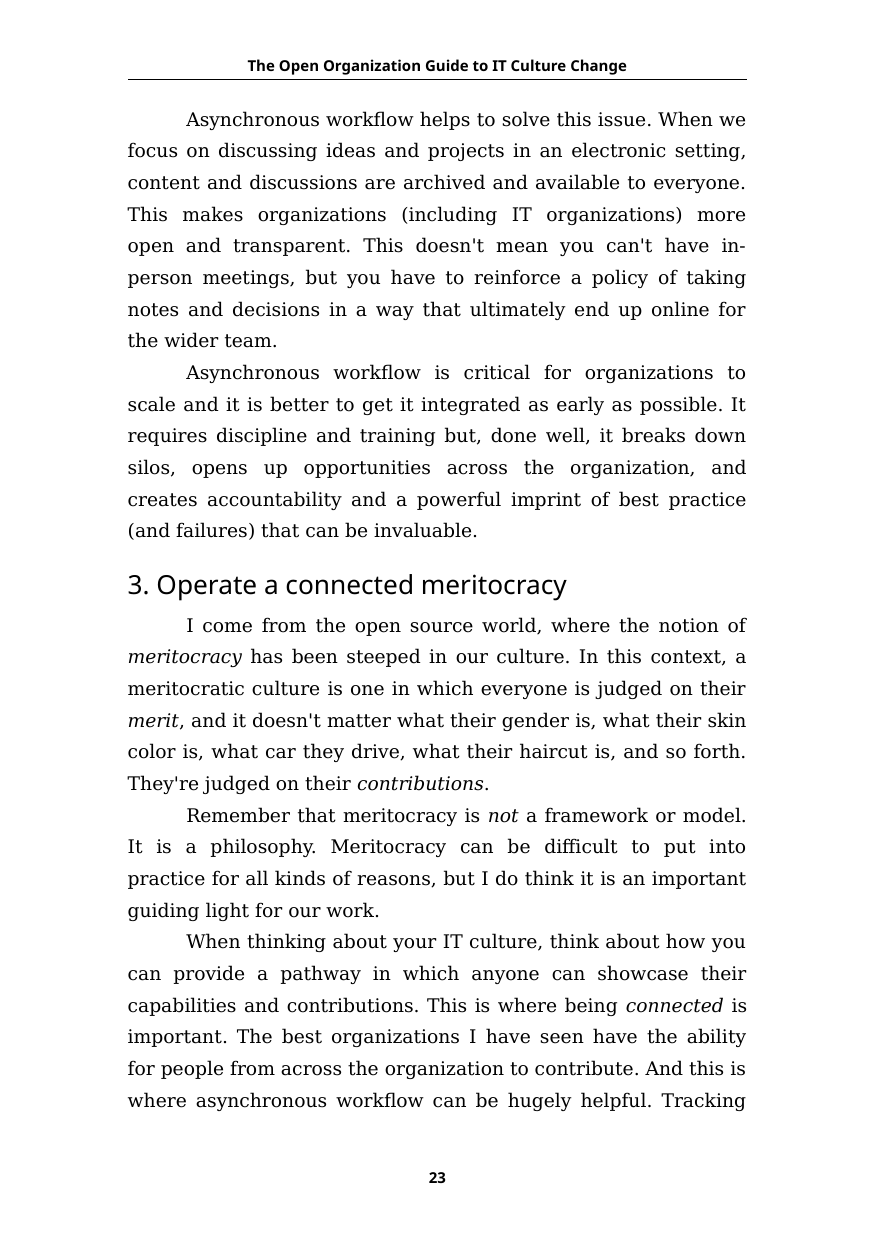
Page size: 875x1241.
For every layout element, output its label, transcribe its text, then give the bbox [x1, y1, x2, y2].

text Asynchronous workflow is critical for organizations to scale and it is better to get it integrated as early as possible. It requires discipline and training but, done well, it breaks down silos, opens up opportunities across the organization, and creates accountability and a powerful imprint of best practice (and failures) that can be invaluable. [127, 362, 747, 542]
text I come from the open source world, where the notion of meritocracy has been steeped in our culture. In this context, a meritocratic culture is one in which everyone is judged on their merit, and it doesn't matter what their gender is, what their skin color is, what car they drive, what their haircut is, and so forth. They're judged on their contributions. [127, 615, 747, 795]
text When thinking about your IT culture, think about how you can provide a pathway in which anyone can showcase their capabilities and contributions. This is where being connected is important. The best organizations I have seen have the ability for people from across the organization to contribute. And this is where asynchronous workflow can be hugely helpful. Tracking [127, 932, 747, 1112]
text Remember that meritocracy is not a framework or model. It is a philosophy. Meritocracy can be difficult to put into practice for all kinds of reasons, but I do think it is an important guiding light for our work. [127, 805, 747, 922]
text Asynchronous workflow helps to solve this issue. When we focus on discussing ideas and projects in an electronic setting, content and discussions are archived and available to everyone. This makes organizations (including IT organizations) more open and transparent. This doesn't mean you can't have in-person meetings, but you have to reinforce a policy of taking notes and decisions in a way that ultimately end up online for the wider team. [127, 109, 747, 352]
subtitle 3. Operate a connected meritocracy [127, 567, 747, 602]
